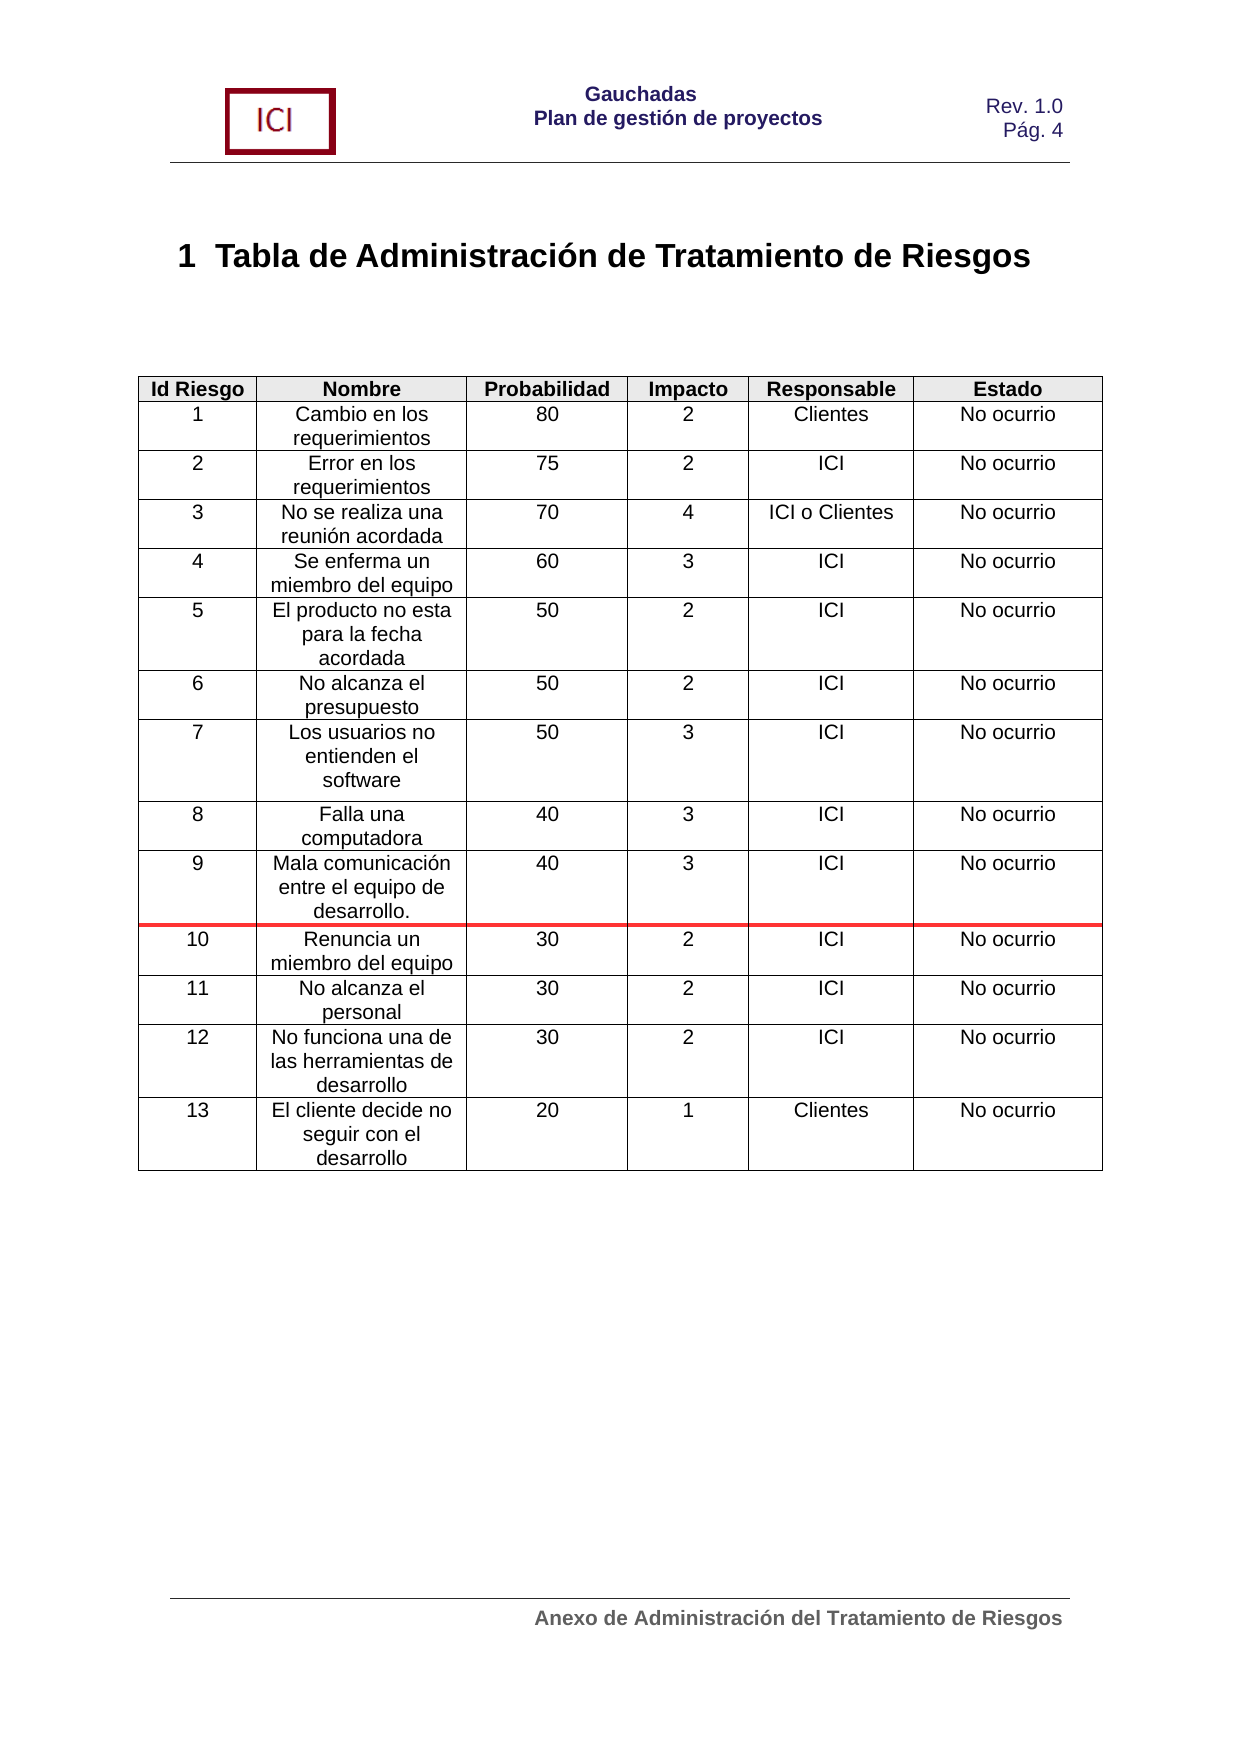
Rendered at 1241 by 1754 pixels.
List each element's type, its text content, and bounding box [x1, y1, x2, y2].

table_cell No ocurrio [914, 549, 1102, 597]
table_cell 10 [139, 927, 256, 975]
table_cell 30 [467, 1025, 627, 1097]
table_cell 4 [628, 500, 748, 548]
table_cell 5 [139, 598, 256, 670]
table_cell ICI [749, 671, 913, 719]
table_cell No ocurrio [914, 976, 1102, 1024]
table_cell Se enferma un miembro del equipo [257, 549, 466, 597]
table_cell 60 [467, 549, 627, 597]
table_cell 30 [467, 976, 627, 1024]
table_cell No ocurrio [914, 720, 1102, 801]
table_cell No funciona una de las herramientas de desarrollo [257, 1025, 466, 1097]
table_cell No ocurrio [914, 598, 1102, 670]
table_cell 3 [628, 720, 748, 801]
table_cell 50 [467, 598, 627, 670]
table_cell 2 [139, 451, 256, 499]
table_cell No ocurrio [914, 927, 1102, 975]
table_cell 13 [139, 1098, 256, 1170]
table_cell 12 [139, 1025, 256, 1097]
table_cell Cambio en los requerimientos [257, 402, 466, 450]
table_header Id Riesgo [139, 377, 256, 401]
table_cell 2 [628, 976, 748, 1024]
table_cell 3 [628, 549, 748, 597]
table_cell ICI [749, 802, 913, 850]
table_header Estado [914, 377, 1102, 401]
table_cell Clientes [749, 402, 913, 450]
subtitle Tabla de Administración de Tratamiento de Riesgos [177, 236, 1063, 274]
table_cell ICI [749, 720, 913, 801]
table_cell 2 [628, 402, 748, 450]
table_cell 80 [467, 402, 627, 450]
table_cell No ocurrio [914, 1025, 1102, 1097]
table_cell 11 [139, 976, 256, 1024]
table_cell No alcanza el personal [257, 976, 466, 1024]
table_cell ICI o Clientes [749, 500, 913, 548]
table_cell 3 [628, 802, 748, 850]
table_cell No ocurrio [914, 802, 1102, 850]
table_cell 2 [628, 671, 748, 719]
table_header Responsable [749, 377, 913, 401]
table_cell No ocurrio [914, 402, 1102, 450]
table_cell 30 [467, 927, 627, 975]
table_header Probabilidad [467, 377, 627, 401]
table_cell El cliente decide no seguir con el desarrollo [257, 1098, 466, 1170]
table_cell Renuncia un miembro del equipo [257, 927, 466, 975]
table_cell No se realiza una reunión acordada [257, 500, 466, 548]
table_cell ICI [749, 549, 913, 597]
table_cell 2 [628, 1025, 748, 1097]
table_cell Mala comunicación entre el equipo de desarrollo. [257, 851, 466, 923]
table_cell 1 [628, 1098, 748, 1170]
table_cell 2 [628, 927, 748, 975]
table_cell Los usuarios no entienden el software [257, 720, 466, 801]
table_cell No ocurrio [914, 500, 1102, 548]
table_cell El producto no esta para la fecha acordada [257, 598, 466, 670]
table_cell 40 [467, 802, 627, 850]
table_cell No ocurrio [914, 671, 1102, 719]
table_cell ICI [749, 1025, 913, 1097]
table_cell 9 [139, 851, 256, 923]
table_cell No ocurrio [914, 451, 1102, 499]
table_cell 7 [139, 720, 256, 801]
table_header Nombre [257, 377, 466, 401]
table_cell 2 [628, 598, 748, 670]
table_cell ICI [749, 851, 913, 923]
table_cell 20 [467, 1098, 627, 1170]
table_cell 50 [467, 720, 627, 801]
table_cell 75 [467, 451, 627, 499]
table_cell ICI [749, 976, 913, 1024]
table_cell Clientes [749, 1098, 913, 1170]
table_cell 70 [467, 500, 627, 548]
table_cell No alcanza el presupuesto [257, 671, 466, 719]
table_cell 3 [139, 500, 256, 548]
table_cell No ocurrio [914, 851, 1102, 923]
table_cell 8 [139, 802, 256, 850]
table_cell No ocurrio [914, 1098, 1102, 1170]
table_cell Error en los requerimientos [257, 451, 466, 499]
table_cell ICI [749, 927, 913, 975]
table_cell Falla una computadora [257, 802, 466, 850]
table_cell 3 [628, 851, 748, 923]
table_cell 40 [467, 851, 627, 923]
table_cell 6 [139, 671, 256, 719]
table_cell ICI [749, 598, 913, 670]
table_cell 2 [628, 451, 748, 499]
table_cell 4 [139, 549, 256, 597]
table_cell 50 [467, 671, 627, 719]
table_cell 1 [139, 402, 256, 450]
table_header Impacto [628, 377, 748, 401]
picture [225, 88, 336, 155]
table_cell ICI [749, 451, 913, 499]
